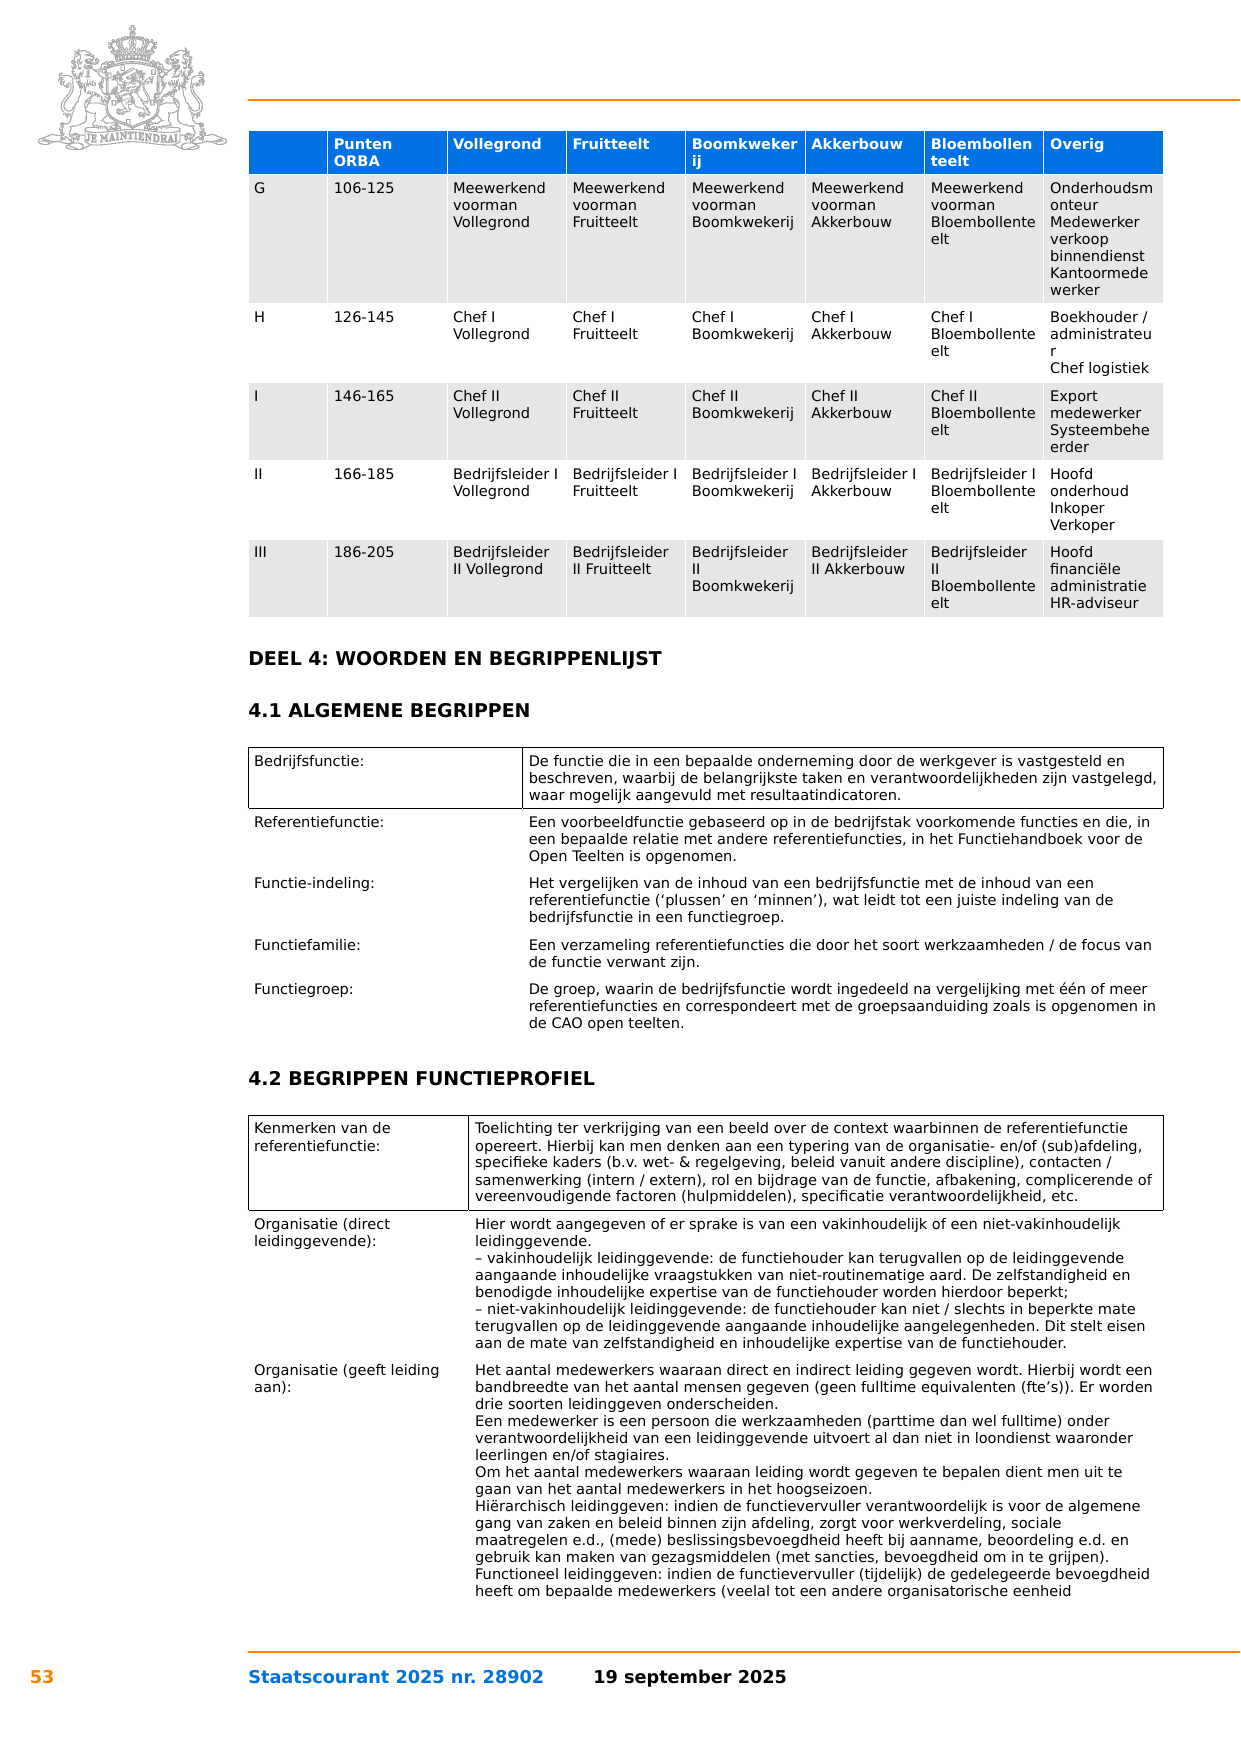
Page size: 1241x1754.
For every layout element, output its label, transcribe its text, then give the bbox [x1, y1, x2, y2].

table_header Akkerbouw [806, 131, 924, 174]
table_header Boomkwekerij [686, 131, 805, 174]
table_header Kenmerken van de referentiefunctie: [249, 1116, 468, 1210]
table_cell Chef I Vollegrond [448, 305, 566, 382]
table_cell Meewerkend voorman Fruitteelt [567, 175, 685, 303]
table_cell De groep, waarin de bedrijfsfunctie wordt ingedeeld na vergelijking met één of meer referentiefuncties en correspondeert met de groepsaanduiding zoals is opgenomen in de CAO open teelten. [523, 976, 1163, 1037]
table_cell III [249, 540, 327, 617]
table_cell 106-125 [328, 175, 447, 303]
table_cell Meewerkend voorman Boomkwekerij [686, 175, 805, 303]
subtitle DEEL 4: WOORDEN EN BEGRIPPENLIJST [248, 648, 1163, 670]
table_cell 126-145 [328, 305, 447, 382]
table_cell Bedrijfsleider I Akkerbouw [806, 461, 924, 538]
subtitle 4.2 BEGRIPPEN FUNCTIEPROFIEL [248, 1068, 1163, 1090]
table_cell Het vergelijken van de inhoud van een bedrijfsfunctie met de inhoud van een referentiefunctie (‘plussen’ en ‘minnen’), wat leidt tot een juiste indeling van de bedrijfsfunctie in een functiegroep. [523, 871, 1163, 931]
subtitle 4.1 ALGEMENE BEGRIPPEN [248, 700, 1163, 722]
table_cell Chef I Bloembollenteelt [925, 305, 1043, 382]
table_cell Bedrijfsleider I Bloembollenteelt [925, 461, 1043, 538]
table_cell Bedrijfsleider I Boomkwekerij [686, 461, 805, 538]
table_cell Bedrijfsleider II Bloembollenteelt [925, 540, 1043, 617]
table_cell Functiefamilie: [249, 932, 522, 975]
table_cell Referentiefunctie: [249, 809, 522, 869]
table_cell Meewerkend voorman Akkerbouw [806, 175, 924, 303]
table_cell Chef II Vollegrond [448, 383, 566, 460]
table_cell Hier wordt aangegeven of er sprake is van een vakinhoudelijk of een niet-vakinhoudelijk leidinggevende. – vakinhoudelijk leidinggevende: de functiehouder kan terugvallen op de leidinggevende aangaande inhoudelijke vraagstukken van niet-routinematige aard. De zelfstandigheid en benodigde inhoudelijke expertise van de functiehouder worden hierdoor beperkt; – niet-vakinhoudelijk leidinggevende: de functiehouder kan niet / slechts in beperkte mate terugvallen op de leidinggevende aangaande inhoudelijke aangelegenheden. Dit stelt eisen aan de mate van zelfstandigheid en inhoudelijke expertise van de functiehouder. [469, 1211, 1163, 1356]
table_header Toelichting ter verkrijging van een beeld over de context waarbinnen de referentiefunctie opereert. Hierbij kan men denken aan een typering van de organisatie- en/of (sub)afdeling, specifieke kaders (b.v. wet- & regelgeving, beleid vanuit andere discipline), contacten / samenwerking (intern / extern), rol en bijdrage van de functie, afbakening, complicerende of vereenvoudigende factoren (hulpmiddelen), specificatie verantwoordelijkheid, etc. [469, 1116, 1163, 1210]
table_cell Bedrijfsleider I Fruitteelt [567, 461, 685, 538]
table_cell II [249, 461, 327, 538]
table_cell 166-185 [328, 461, 447, 538]
table_cell Een verzameling referentiefuncties die door het soort werkzaamheden / de focus van de functie verwant zijn. [523, 932, 1163, 975]
table_header Fruitteelt [567, 131, 685, 174]
table_cell Bedrijfsleider II Vollegrond [448, 540, 566, 617]
table_cell Een voorbeeldfunctie gebaseerd op in de bedrijfstak voorkomende functies en die, in een bepaalde relatie met andere referentiefuncties, in het Functiehandboek voor de Open Teelten is opgenomen. [523, 809, 1163, 869]
table_cell 186-205 [328, 540, 447, 617]
table_cell G [249, 175, 327, 303]
table_cell Functiegroep: [249, 976, 522, 1037]
table_cell I [249, 383, 327, 460]
table_cell Onderhoudsmonteur Medewerker verkoop binnendienst Kantoormedewerker [1044, 175, 1163, 303]
table_cell Export medewerker Systeembeheerder [1044, 383, 1163, 460]
table_cell Chef II Bloembollenteelt [925, 383, 1043, 460]
table_cell Organisatie (geeft leiding aan): [249, 1357, 468, 1604]
table_cell Chef I Fruitteelt [567, 305, 685, 382]
table_header Vollegrond [448, 131, 566, 174]
table_cell Organisatie (direct leidinggevende): [249, 1211, 468, 1356]
table_cell Functie-indeling: [249, 871, 522, 931]
table_cell Meewerkend voorman Bloembollenteelt [925, 175, 1043, 303]
table_cell Chef I Boomkwekerij [686, 305, 805, 382]
table_cell Chef II Akkerbouw [806, 383, 924, 460]
picture [38, 25, 227, 150]
table_cell Hoofd onderhoud Inkoper Verkoper [1044, 461, 1163, 538]
table_header Bedrijfsfunctie: [249, 748, 522, 808]
table_cell Boekhouder / administrateur Chef logistiek [1044, 305, 1163, 382]
table_cell 146-165 [328, 383, 447, 460]
table_cell Bedrijfsleider I Vollegrond [448, 461, 566, 538]
table_header Punten ORBA [328, 131, 447, 174]
table_cell H [249, 305, 327, 382]
table_header De functie die in een bepaalde onderneming door de werkgever is vastgesteld en beschreven, waarbij de belangrijkste taken en verantwoordelijkheden zijn vastgelegd, waar mogelijk aangevuld met resultaatindicatoren. [523, 748, 1163, 808]
table_cell Chef I Akkerbouw [806, 305, 924, 382]
table_header Bloembollenteelt [925, 131, 1043, 174]
table_cell Meewerkend voorman Vollegrond [448, 175, 566, 303]
table_header [249, 131, 327, 174]
table_cell Chef II Fruitteelt [567, 383, 685, 460]
table_cell Het aantal medewerkers waaraan direct en indirect leiding gegeven wordt. Hierbij wordt een bandbreedte van het aantal mensen gegeven (geen fulltime equivalenten (fte’s)). Er worden drie soorten leidinggeven onderscheiden. Een medewerker is een persoon die werkzaamheden (parttime dan wel fulltime) onder verantwoordelijkheid van een leidinggevende uitvoert al dan niet in loondienst waaronder leerlingen en/of stagiaires. Om het aantal medewerkers waaraan leiding wordt gegeven te bepalen dient men uit te gaan van het aantal medewerkers in het hoogseizoen. Hiërarchisch leidinggeven: indien de functievervuller verantwoordelijk is voor de algemene gang van zaken en beleid binnen zijn afdeling, zorgt voor werkverdeling, sociale maatregelen e.d., (mede) beslissingsbevoegdheid heeft bij aanname, beoordeling e.d. en gebruik kan maken van gezagsmiddelen (met sancties, bevoegdheid om in te grijpen). Functioneel leidinggeven: indien de functievervuller (tijdelijk) de gedelegeerde bevoegdheid heeft om bepaalde medewerkers (veelal tot een andere organisatorische eenheid [469, 1357, 1163, 1604]
table_cell Bedrijfsleider II Akkerbouw [806, 540, 924, 617]
table_header Overig [1044, 131, 1163, 174]
table_cell Hoofd financiële administratie HR-adviseur [1044, 540, 1163, 617]
table_cell Bedrijfsleider II Fruitteelt [567, 540, 685, 617]
table_cell Bedrijfsleider II Boomkwekerij [686, 540, 805, 617]
table_cell Chef II Boomkwekerij [686, 383, 805, 460]
